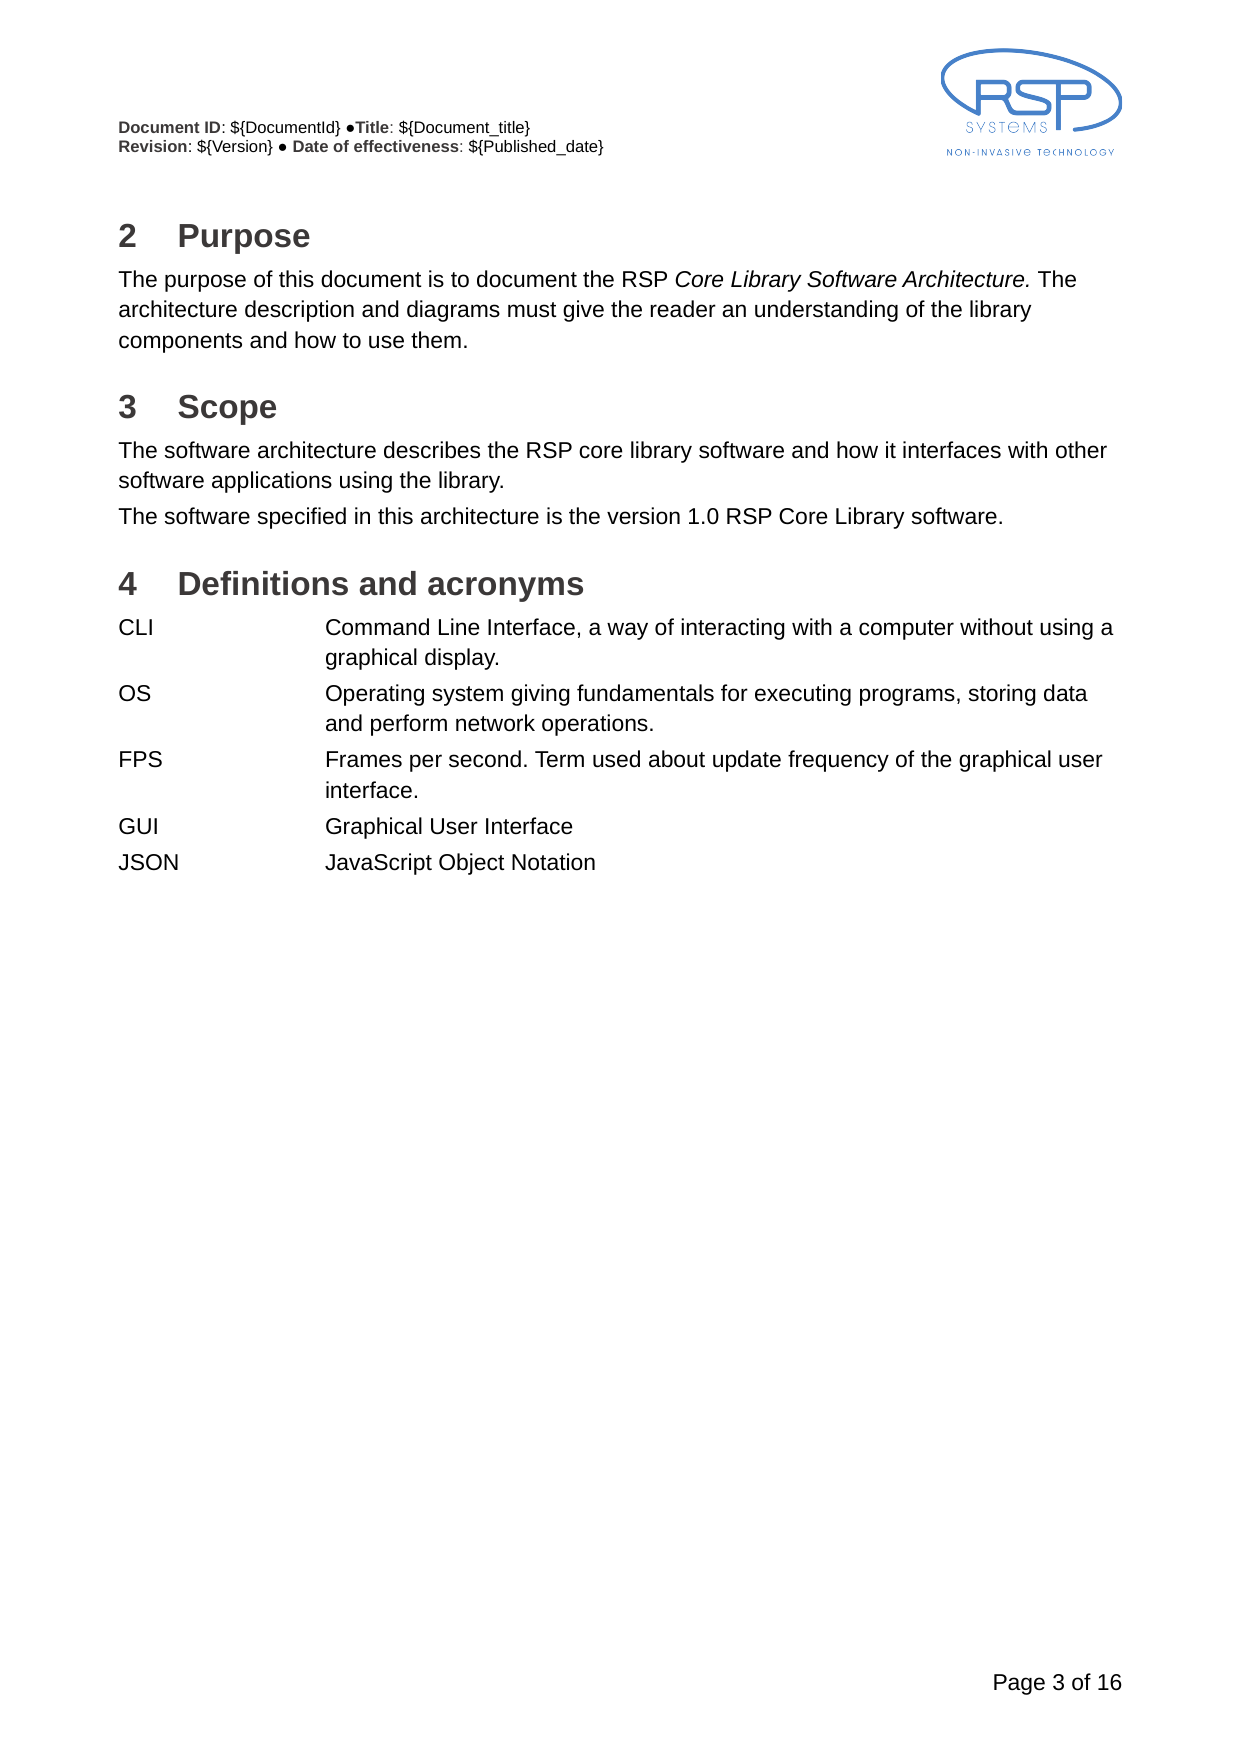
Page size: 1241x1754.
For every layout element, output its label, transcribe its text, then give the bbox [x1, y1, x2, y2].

text FPS Frames per second. Term used about update frequency of the graphical user interface. [118, 746, 1122, 803]
subtitle Scope [118, 387, 1122, 425]
text The software specified in this architecture is the version 1.0 RSP Core Library software. [118, 503, 1122, 530]
text OS Operating system giving fundamentals for executing programs, storing data and perform network operations. [118, 680, 1122, 737]
subtitle Definitions and acronyms [118, 564, 1122, 602]
text The purpose of this document is to document the RSP Core Library Software Architecture. The architecture description and diagrams must give the reader an understanding of the library components and how to use them. [118, 266, 1122, 353]
text JSON JavaScript Object Notation [118, 849, 1122, 875]
text CLI Command Line Interface, a way of interacting with a computer without using a graphical display. [118, 614, 1122, 670]
subtitle Purpose [118, 216, 1122, 254]
text GUI Graphical User Interface [118, 813, 1122, 839]
picture [941, 48, 1123, 156]
text The software architecture describes the RSP core library software and how it interfaces with other software applications using the library. [118, 437, 1122, 493]
